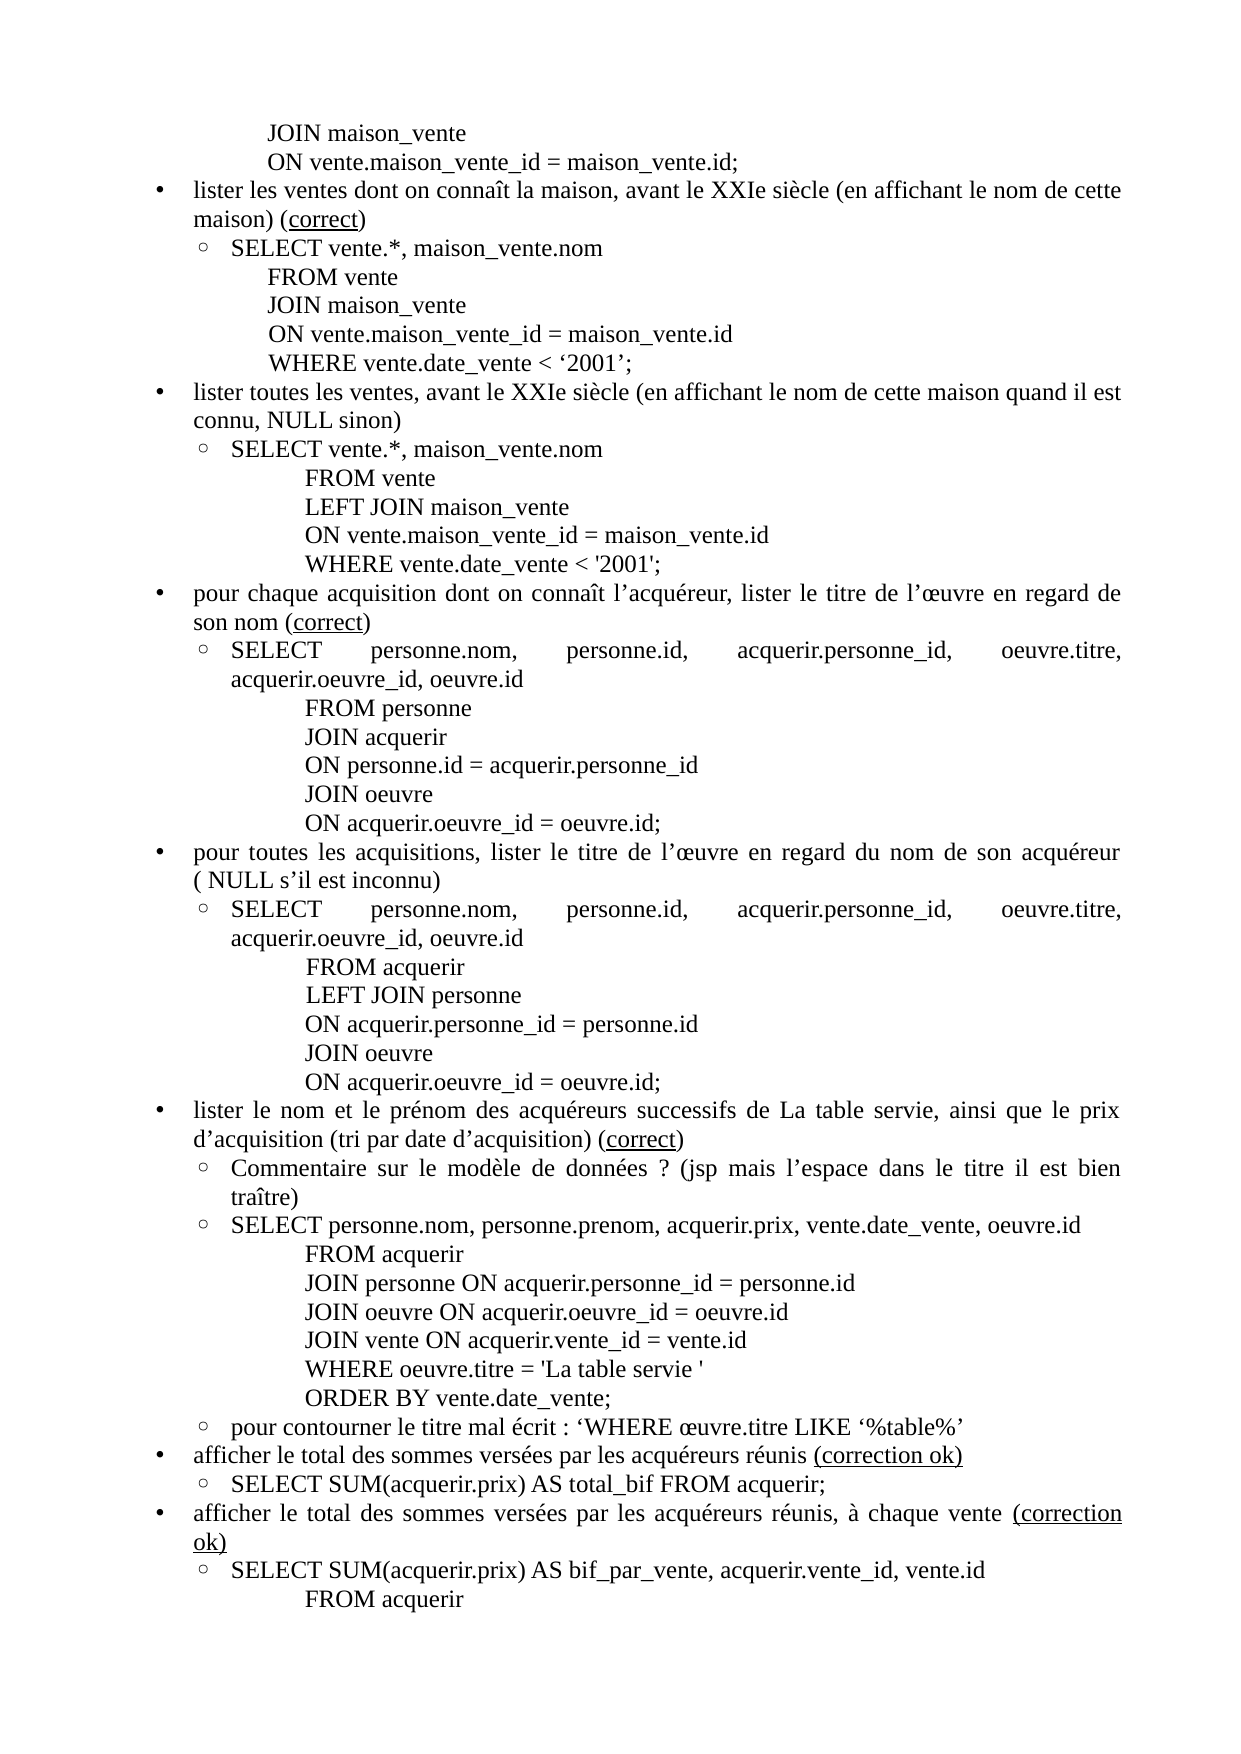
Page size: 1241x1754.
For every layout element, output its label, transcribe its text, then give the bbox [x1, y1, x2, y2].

list FROM vente [156, 262, 1122, 291]
list JOIN maison_vente [156, 291, 1122, 319]
list WHERE oeuvre.titre = 'La table servie ' [193, 1354, 1122, 1383]
list FROM personne [193, 693, 1122, 722]
list FROM acquerir [193, 1239, 1122, 1268]
list JOIN oeuvre [193, 1038, 1122, 1067]
list LEFT JOIN maison_vente [193, 492, 1122, 521]
list SELECT personne.nom, personne.prenom, acquerir.prix, vente.date_vente, oeuvre.id [193, 1211, 1122, 1239]
list WHERE vente.date_vente < ‘2001’; [231, 348, 1122, 377]
list LEFT JOIN personne [268, 981, 1122, 1009]
list ON acquerir.personne_id = personne.id [193, 1009, 1122, 1038]
list JOIN acquerir [193, 722, 1122, 751]
list ON acquerir.oeuvre_id = oeuvre.id; [193, 808, 1122, 837]
list JOIN oeuvre [193, 779, 1122, 808]
list SELECT SUM(acquerir.prix) AS total_bif FROM acquerir; [193, 1469, 1122, 1498]
list JOIN maison_vente [156, 118, 1122, 147]
list ON acquerir.oeuvre_id = oeuvre.id; [193, 1067, 1122, 1096]
list JOIN oeuvre ON acquerir.oeuvre_id = oeuvre.id [193, 1297, 1122, 1326]
list lister les ventes dont on connaît la maison, avant le XXIe siècle (en affichant le nom de cette maison) (correct) [156, 176, 1122, 233]
list afficher le total des sommes versées par les acquéreurs réunis, à chaque vente (correction ok) [156, 1498, 1122, 1556]
list lister toutes les ventes, avant le XXIe siècle (en affichant le nom de cette maison quand il est connu, NULL sinon) [156, 377, 1122, 434]
list SELECT vente.*, maison_vente.nom [193, 233, 1122, 262]
list pour contourner le titre mal écrit : ‘WHERE œuvre.titre LIKE ‘%table%’ [193, 1412, 1122, 1441]
list SELECT SUM(acquerir.prix) AS bif_par_vente, acquerir.vente_id, vente.id [193, 1556, 1122, 1584]
list WHERE vente.date_vente < '2001'; [193, 549, 1122, 578]
list FROM acquerir [193, 1584, 1122, 1613]
list SELECT vente.*, maison_vente.nom [193, 434, 1122, 463]
list ON vente.maison_vente_id = maison_vente.id; [156, 147, 1122, 176]
list FROM acquerir [268, 952, 1122, 981]
list ON personne.id = acquerir.personne_id [193, 751, 1122, 779]
list JOIN vente ON acquerir.vente_id = vente.id [193, 1326, 1122, 1354]
list ON vente.maison_vente_id = maison_vente.id [193, 521, 1122, 549]
list Commentaire sur le modèle de données ? (jsp mais l’espace dans le titre il est bien traître) [193, 1153, 1122, 1211]
list afficher le total des sommes versées par les acquéreurs réunis (correction ok) [156, 1441, 1122, 1469]
list SELECT personne.nom, personne.id, acquerir.personne_id, oeuvre.titre, acquerir.oeuvre_id, oeuvre.id [193, 894, 1122, 952]
list FROM vente [193, 463, 1122, 492]
list ORDER BY vente.date_vente; [193, 1383, 1122, 1412]
list pour toutes les acquisitions, lister le titre de l’œuvre en regard du nom de son acquéreur ( NULL s’il est inconnu) [156, 837, 1122, 894]
list SELECT personne.nom, personne.id, acquerir.personne_id, oeuvre.titre, acquerir.oeuvre_id, oeuvre.id [193, 636, 1122, 693]
list pour chaque acquisition dont on connaît l’acquéreur, lister le titre de l’œuvre en regard de son nom (correct) [156, 578, 1122, 636]
list JOIN personne ON acquerir.personne_id = personne.id [193, 1268, 1122, 1297]
list ON vente.maison_vente_id = maison_vente.id [231, 319, 1122, 348]
list lister le nom et le prénom des acquéreurs successifs de La table servie, ainsi que le prix d’acquisition (tri par date d’acquisition) (correct) [156, 1096, 1122, 1153]
